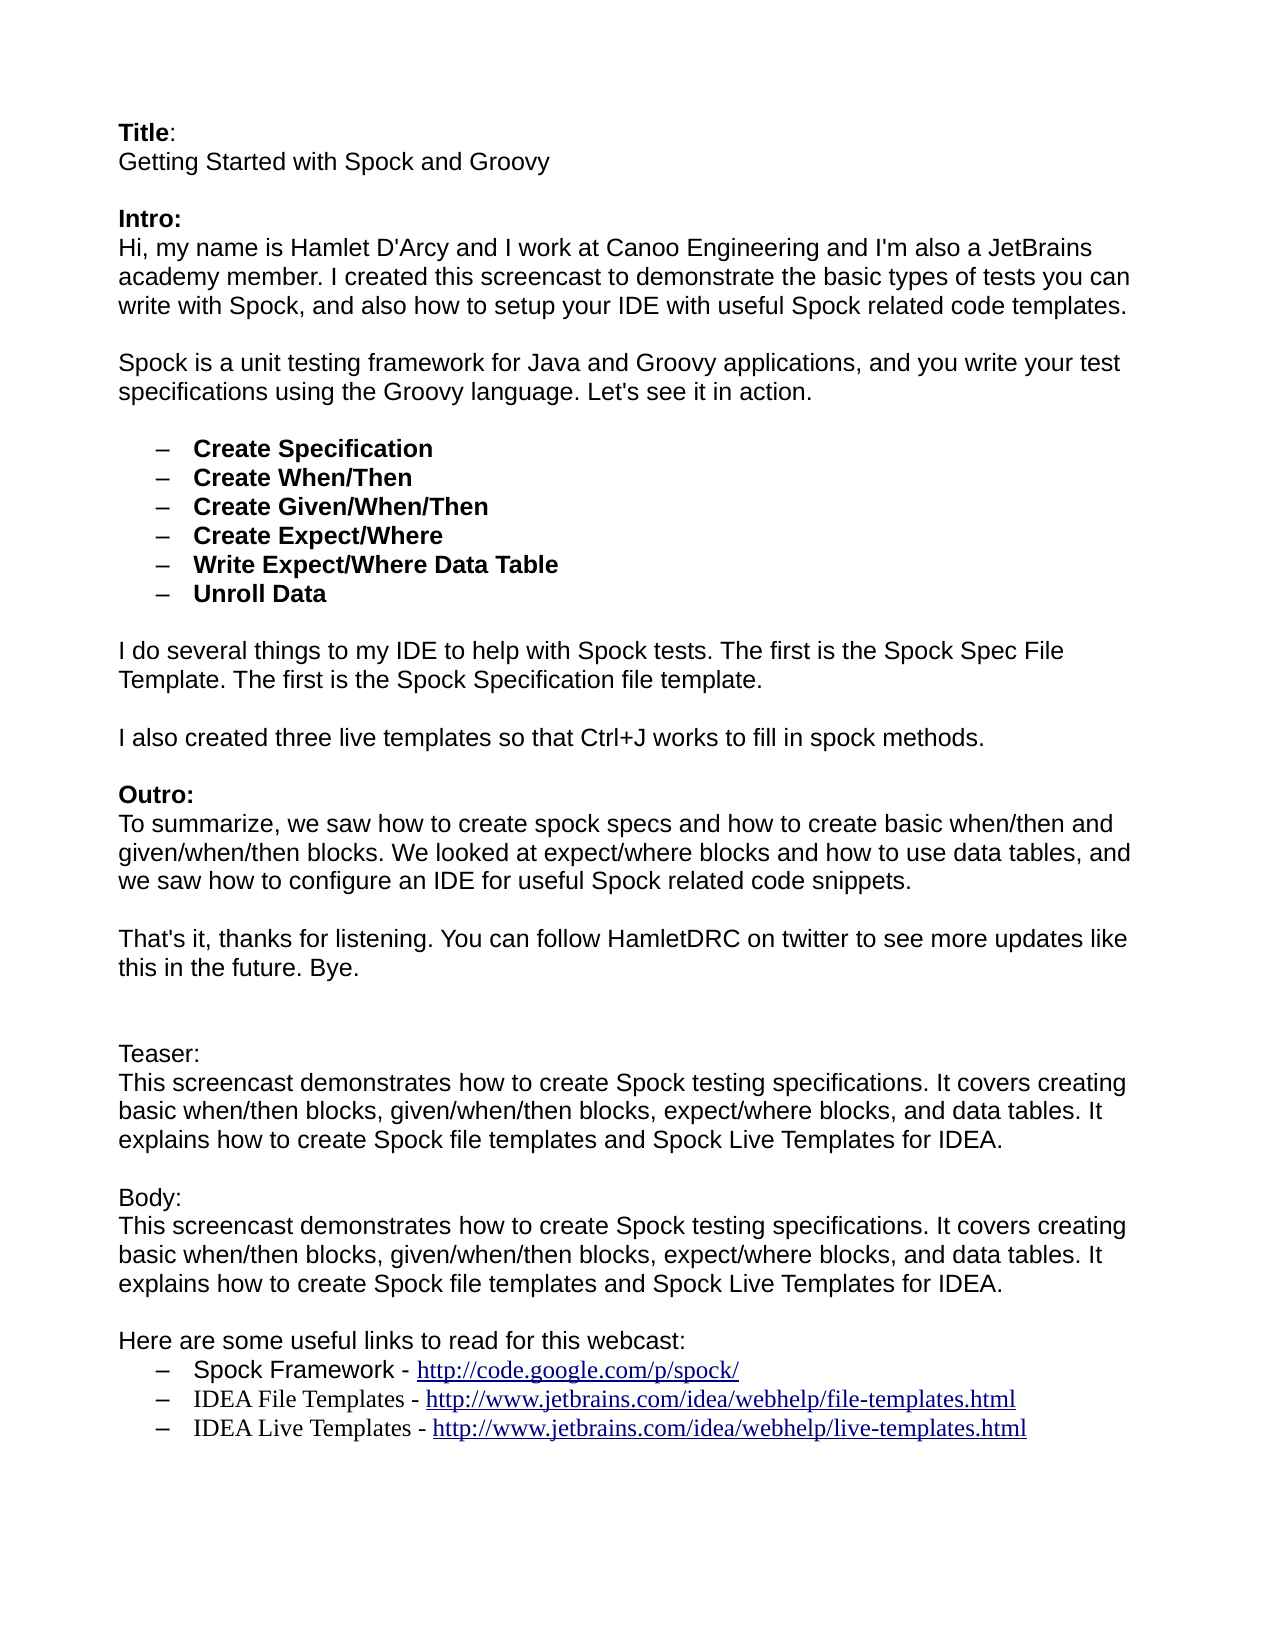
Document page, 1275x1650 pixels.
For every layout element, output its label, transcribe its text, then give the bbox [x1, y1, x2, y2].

text Getting Started with Spock and Groovy [118, 147, 1157, 176]
text Title: [118, 118, 1157, 147]
text Body: [118, 1182, 1157, 1211]
list Create Given/When/Then [156, 492, 1157, 521]
text Here are some useful links to read for this webcast: [118, 1326, 1157, 1355]
list IDEA Live Templates - http://www.jetbrains.com/idea/webhelp/live-templates.html [156, 1413, 1157, 1441]
list Create Specification [156, 434, 1157, 463]
list Spock Framework - http://code.google.com/p/spock/ [156, 1355, 1157, 1384]
text Teaser: [118, 1039, 1157, 1067]
text I do several things to my IDE to help with Spock tests. The first is the Spock Spec File Template. The first is the Spock Specification file template. [118, 636, 1157, 694]
text Spock is a unit testing framework for Java and Groovy applications, and you write your test specifications using the Groovy language. Let's see it in action. [118, 348, 1157, 406]
text Outro: [118, 780, 1157, 809]
list Create Expect/Where [156, 521, 1157, 550]
text I also created three live templates so that Ctrl+J works to fill in spock methods. [118, 722, 1157, 751]
text This screencast demonstrates how to create Spock testing specifications. It covers creating basic when/then blocks, given/when/then blocks, expect/where blocks, and data tables. It explains how to create Spock file templates and Spock Live Templates for IDEA. [118, 1211, 1157, 1297]
list Unroll Data [156, 579, 1157, 607]
text Intro: [118, 204, 1157, 233]
list Write Expect/Where Data Table [156, 550, 1157, 579]
text To summarize, we saw how to create spock specs and how to create basic when/then and given/when/then blocks. We looked at expect/where blocks and how to use data tables, and we saw how to configure an IDE for useful Spock related code snippets. [118, 809, 1157, 895]
list IDEA File Templates - http://www.jetbrains.com/idea/webhelp/file-templates.html [156, 1384, 1157, 1413]
text This screencast demonstrates how to create Spock testing specifications. It covers creating basic when/then blocks, given/when/then blocks, expect/where blocks, and data tables. It explains how to create Spock file templates and Spock Live Templates for IDEA. [118, 1067, 1157, 1154]
text Hi, my name is Hamlet D'Arcy and I work at Canoo Engineering and I'm also a JetBrains academy member. I created this screencast to demonstrate the basic types of tests you can write with Spock, and also how to setup your IDE with useful Spock related code templates. [118, 233, 1157, 319]
text That's it, thanks for listening. You can follow HamletDRC on twitter to see more updates like this in the future. Bye. [118, 924, 1157, 981]
list Create When/Then [156, 463, 1157, 492]
